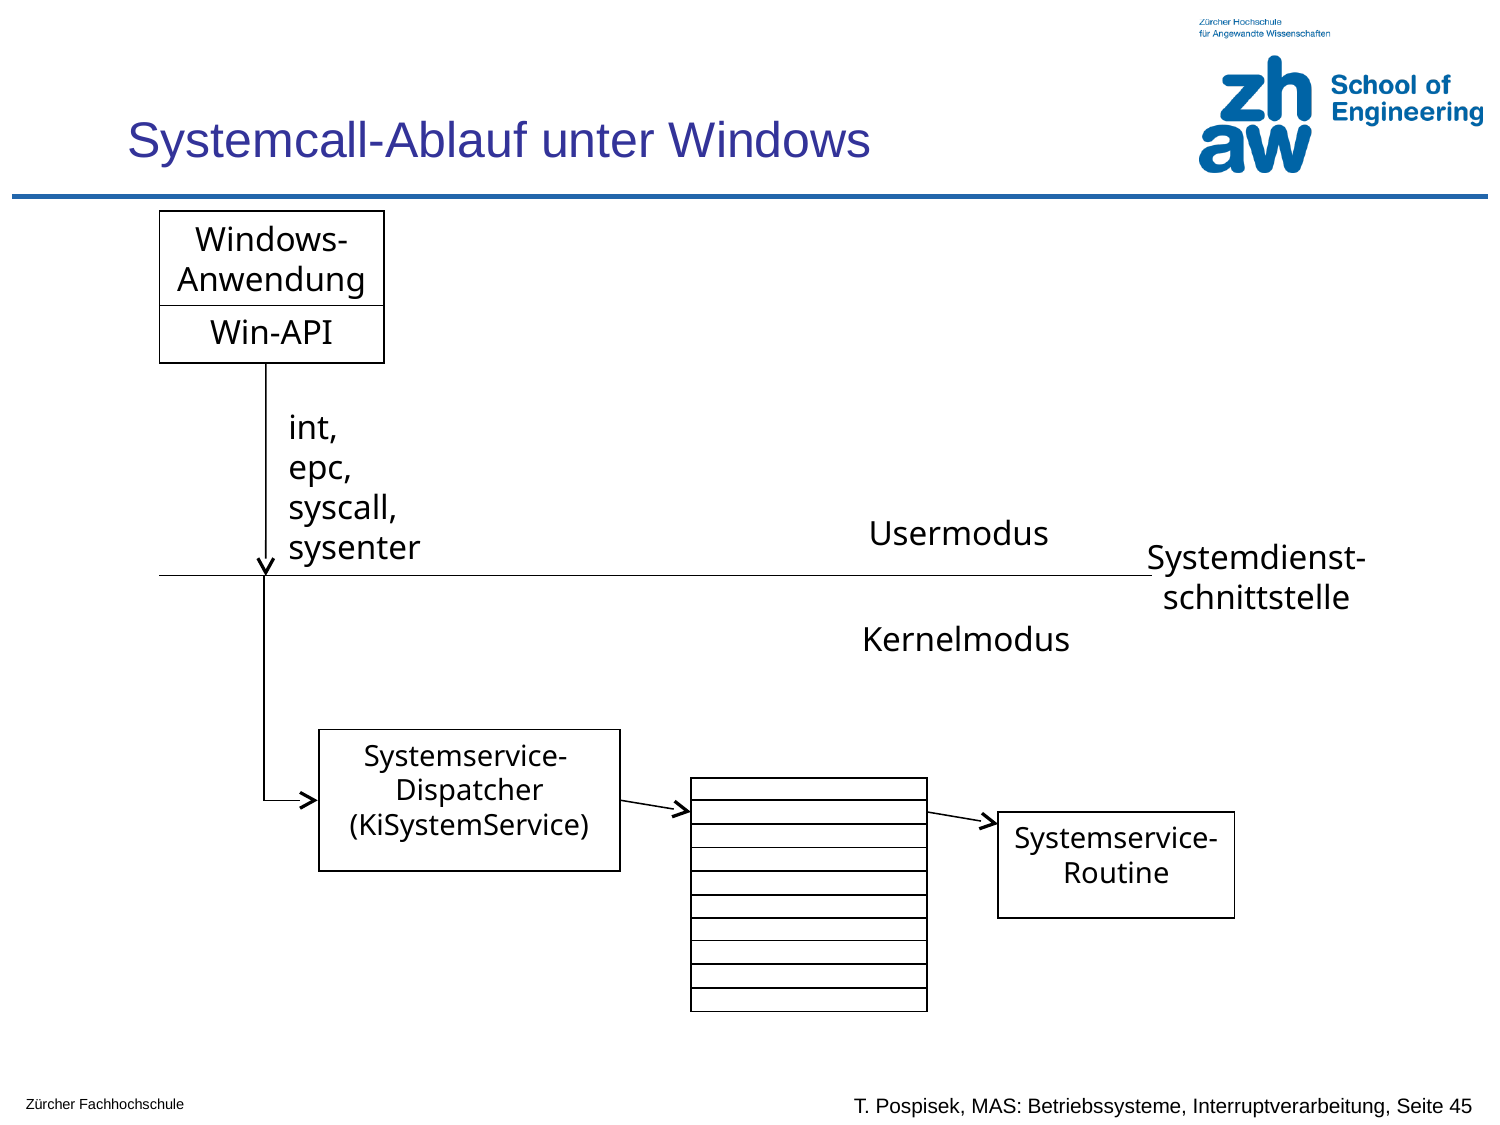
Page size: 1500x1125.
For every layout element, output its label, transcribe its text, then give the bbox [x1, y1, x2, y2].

text_box Systemdienst- schnittstelle [1132, 528, 1382, 624]
text_box Systemservice- Routine [998, 811, 1235, 919]
text_box Usermodus [853, 504, 1065, 560]
text_box int, epc, syscall, sysenter [273, 398, 437, 574]
title Systemcall-Ablauf unter Windows [112, 66, 1391, 175]
text_box Kernelmodus [846, 611, 1086, 666]
text_box [690, 777, 928, 1012]
picture [1199, 19, 1483, 173]
text_box Windows- Anwendung [159, 210, 384, 306]
text_box Systemservice- Dispatcher (KiSystemService) [318, 729, 620, 872]
text_box Win-API [159, 306, 384, 364]
